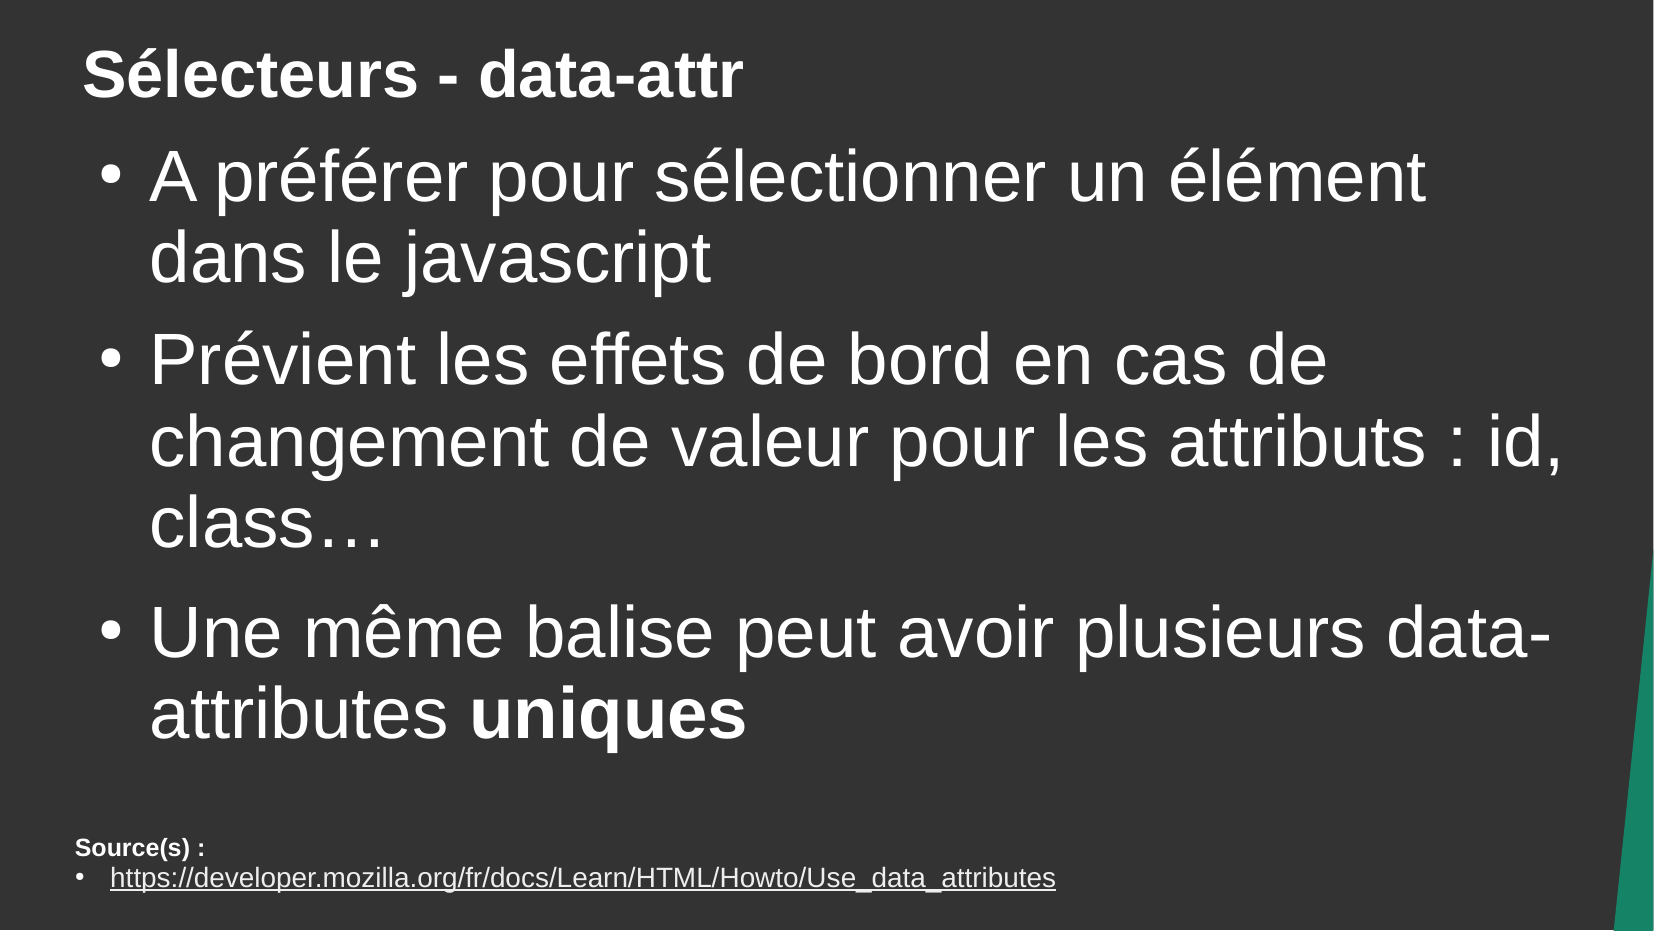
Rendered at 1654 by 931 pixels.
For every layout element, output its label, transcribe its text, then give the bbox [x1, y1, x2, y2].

text_box Source(s) : https://developer.mozilla.org/fr/docs/Learn/HTML/Howto/Use_data_attributes [60, 826, 1546, 901]
title Sélecteurs - data-attr [82, 37, 1004, 119]
list A préférer pour sélectionner un élément dans le javascript Prévient les effets de bord en cas de changement de valeur pour les attributs : id, class… Une même balise peut avoir plusieurs data-attributes uniques [80, 135, 1583, 756]
text_box [1613, 543, 1654, 931]
